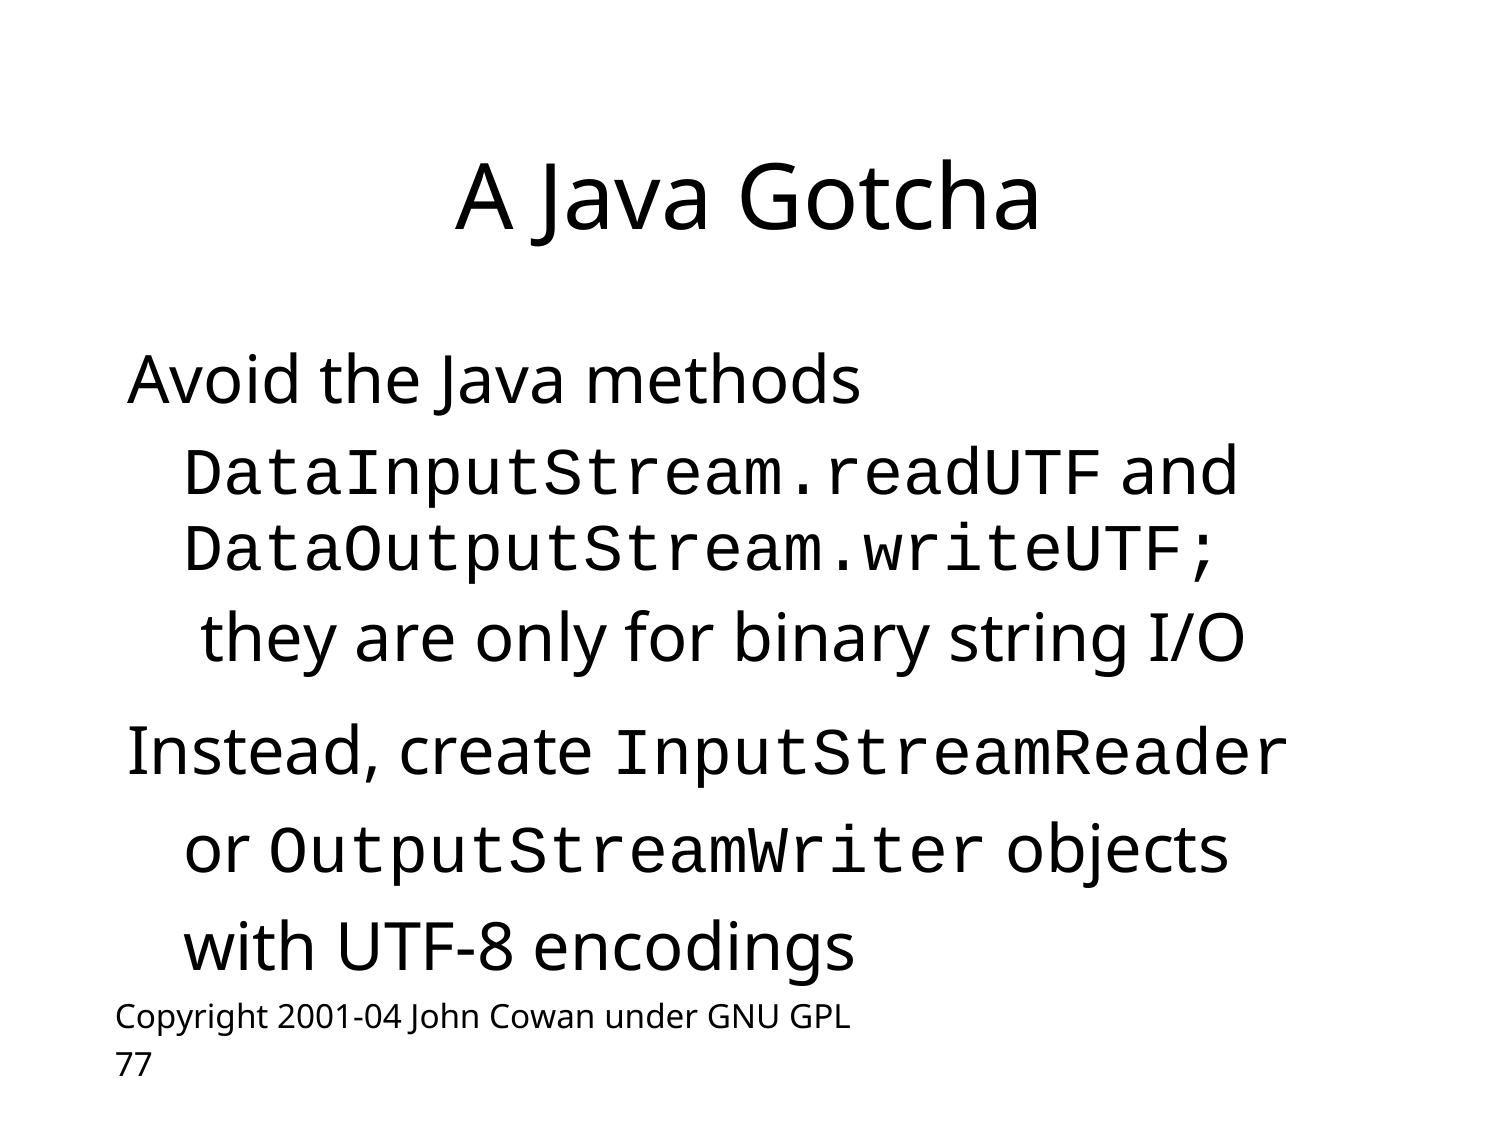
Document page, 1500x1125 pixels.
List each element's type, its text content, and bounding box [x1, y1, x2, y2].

list Avoid the Java methods DataInputStream.readUTF and DataOutputStream.writeUTF; they are only for binary string I/O Instead, create InputStreamReader or OutputStreamWriter objects with UTF-8 encodings [112, 324, 1388, 1000]
title A Java Gotcha [112, 99, 1388, 288]
